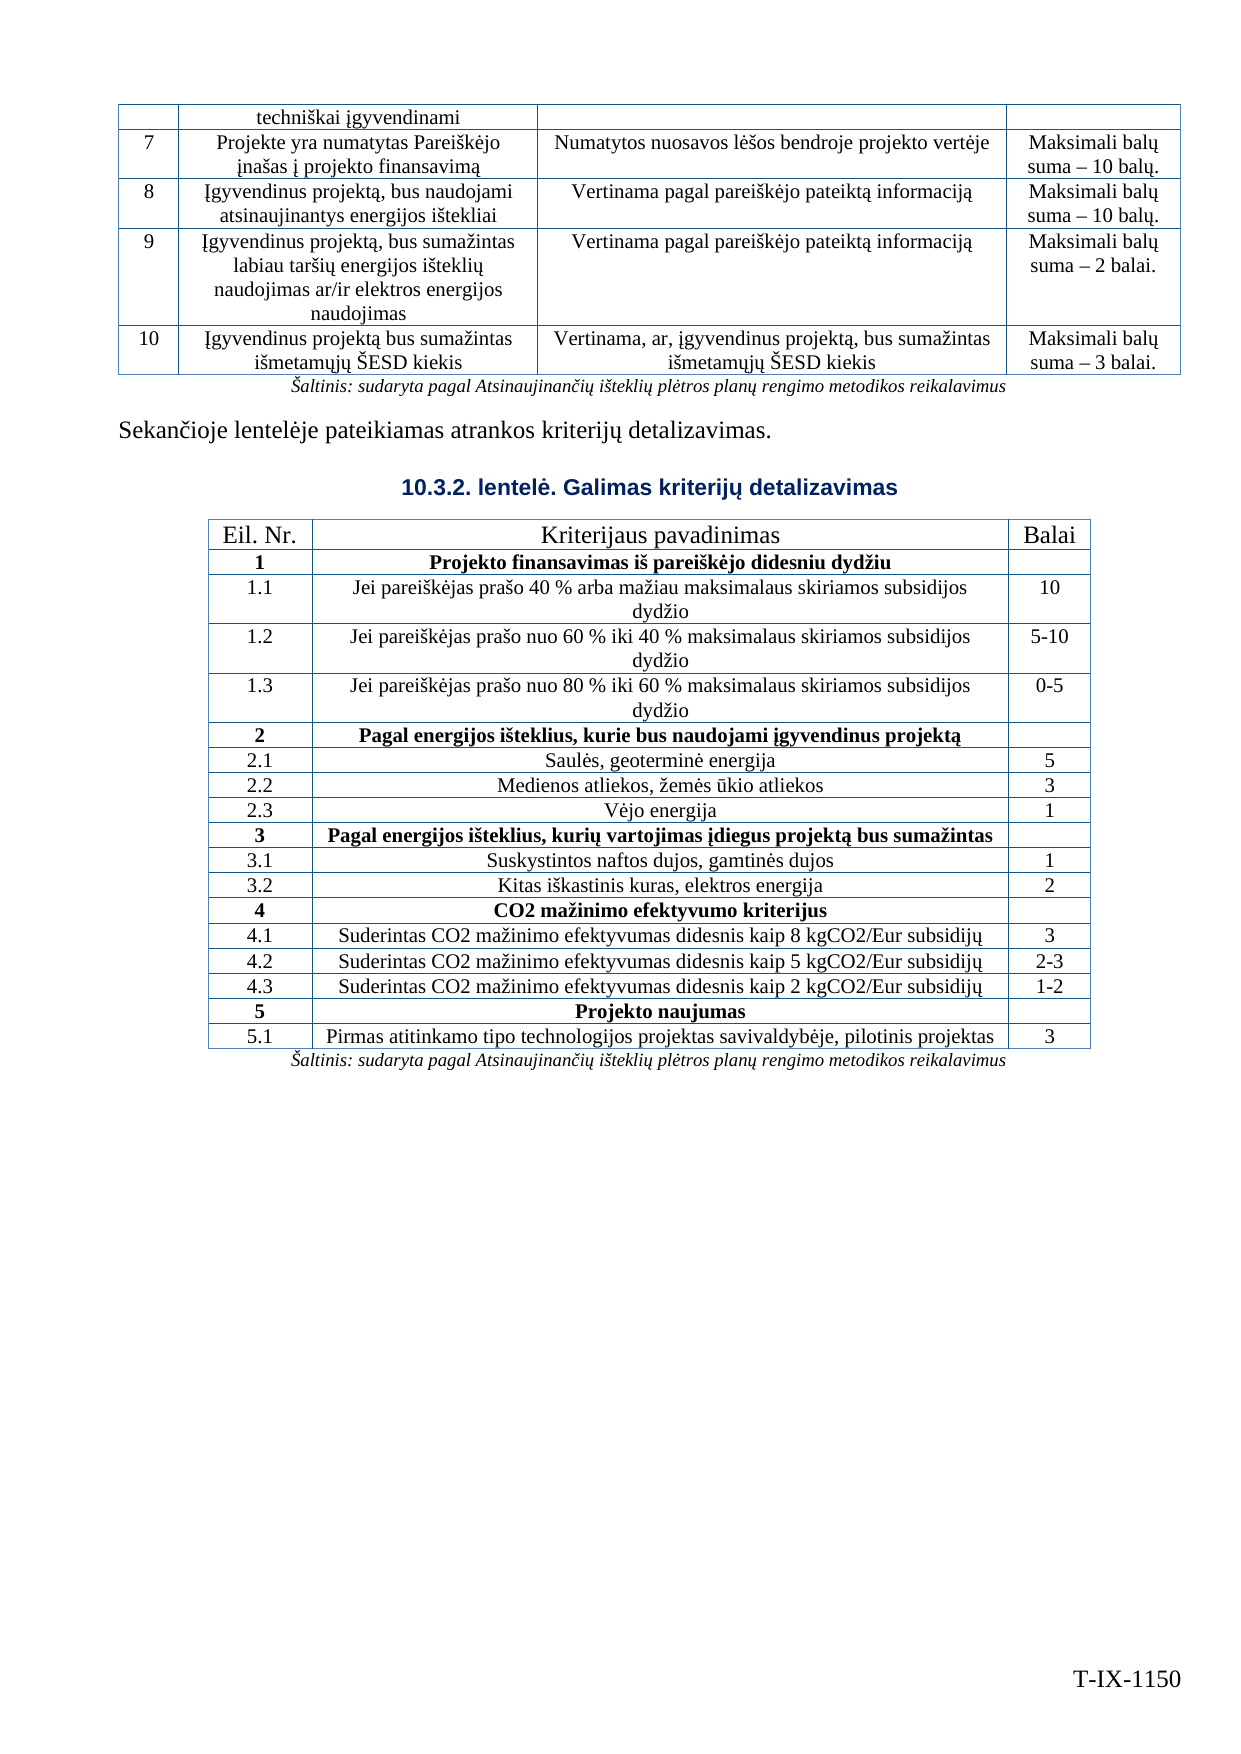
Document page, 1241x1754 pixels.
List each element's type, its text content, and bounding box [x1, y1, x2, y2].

table_header Kriterijaus pavadinimas [313, 520, 1008, 549]
table_cell Projekte yra numatytas Pareiškėjo įnašas į projekto finansavimą [179, 130, 537, 178]
table_cell Vertinama pagal pareiškėjo pateiktą informaciją [538, 229, 1006, 325]
table_cell Vertinama pagal pareiškėjo pateiktą informaciją [538, 179, 1006, 227]
table_cell 4 [209, 898, 312, 922]
table_cell 3 [1009, 1024, 1090, 1048]
table_cell [1009, 898, 1090, 922]
table_cell Kitas iškastinis kuras, elektros energija [313, 873, 1008, 897]
table_cell 10 [119, 326, 178, 374]
text Sekančioje lentelėje pateikiamas atrankos kriterijų detalizavimas. [118, 415, 1181, 443]
table_cell Saulės, geoterminė energija [313, 748, 1008, 772]
table_cell 2 [1009, 873, 1090, 897]
table_header Eil. Nr. [209, 520, 312, 549]
table_cell Maksimali balų suma – 10 balų. [1007, 179, 1180, 227]
table_cell 3.1 [209, 848, 312, 872]
table_cell 1 [1009, 848, 1090, 872]
table_cell 4.3 [209, 974, 312, 998]
table_cell Projekto finansavimas iš pareiškėjo didesniu dydžiu [313, 550, 1008, 574]
table_cell [119, 105, 178, 129]
table_cell Maksimali balų suma – 3 balai. [1007, 326, 1180, 374]
table_cell 5-10 [1009, 624, 1090, 672]
table_cell 1.2 [209, 624, 312, 672]
table_cell 3.2 [209, 873, 312, 897]
table_cell 2-3 [1009, 949, 1090, 973]
table_cell 5.1 [209, 1024, 312, 1048]
table_cell Suskystintos naftos dujos, gamtinės dujos [313, 848, 1008, 872]
table_cell 2.3 [209, 798, 312, 822]
table_cell 5 [209, 999, 312, 1023]
table_cell Jei pareiškėjas prašo nuo 60 % iki 40 % maksimalaus skiriamos subsidijos dydžio [313, 624, 1008, 672]
table_cell CO2 mažinimo efektyvumo kriterijus [313, 898, 1008, 922]
table_cell 2 [209, 723, 312, 747]
table_cell 3 [1009, 773, 1090, 797]
table_cell Įgyvendinus projektą, bus naudojami atsinaujinantys energijos ištekliai [179, 179, 537, 227]
table_cell 8 [119, 179, 178, 227]
table_cell Pirmas atitinkamo tipo technologijos projektas savivaldybėje, pilotinis projektas [313, 1024, 1008, 1048]
table_cell Suderintas CO2 mažinimo efektyvumas didesnis kaip 2 kgCO2/Eur subsidijų [313, 974, 1008, 998]
table_cell Jei pareiškėjas prašo nuo 80 % iki 60 % maksimalaus skiriamos subsidijos dydžio [313, 674, 1008, 722]
table_cell Maksimali balų suma – 10 balų. [1007, 130, 1180, 178]
table_cell Suderintas CO2 mažinimo efektyvumas didesnis kaip 5 kgCO2/Eur subsidijų [313, 949, 1008, 973]
table_cell Įgyvendinus projektą bus sumažintas išmetamųjų ŠESD kiekis [179, 326, 537, 374]
table_cell 3 [209, 823, 312, 847]
table_cell 10 [1009, 575, 1090, 623]
table_cell [1009, 999, 1090, 1023]
table_cell 1-2 [1009, 974, 1090, 998]
table_cell 9 [119, 229, 178, 325]
table_cell [1009, 823, 1090, 847]
table_cell Numatytos nuosavos lėšos bendroje projekto vertėje [538, 130, 1006, 178]
table_cell [538, 105, 1006, 129]
table_cell Vertinama, ar, įgyvendinus projektą, bus sumažintas išmetamųjų ŠESD kiekis [538, 326, 1006, 374]
table_cell 1.3 [209, 674, 312, 722]
table_cell 4.2 [209, 949, 312, 973]
table_header Balai [1009, 520, 1090, 549]
table_cell [1007, 105, 1180, 129]
table_cell Pagal energijos išteklius, kurie bus naudojami įgyvendinus projektą [313, 723, 1008, 747]
table_cell 1 [209, 550, 312, 574]
table_cell techniškai įgyvendinami [179, 105, 537, 129]
table_cell Suderintas CO2 mažinimo efektyvumas didesnis kaip 8 kgCO2/Eur subsidijų [313, 924, 1008, 947]
table_cell Projekto naujumas [313, 999, 1008, 1023]
table_cell 2.2 [209, 773, 312, 797]
subtitle 10.3.2. lentelė. Galimas kriterijų detalizavimas [118, 474, 1181, 501]
table_cell Pagal energijos išteklius, kurių vartojimas įdiegus projektą bus sumažintas [313, 823, 1008, 847]
table_cell 1 [1009, 798, 1090, 822]
table_cell Maksimali balų suma – 2 balai. [1007, 229, 1180, 325]
table_cell Jei pareiškėjas prašo 40 % arba mažiau maksimalaus skiriamos subsidijos dydžio [313, 575, 1008, 623]
table_cell 5 [1009, 748, 1090, 772]
text Šaltinis: sudaryta pagal Atsinaujinančių išteklių plėtros planų rengimo metodikos reikalavimus [118, 375, 1181, 397]
table_cell 2.1 [209, 748, 312, 772]
table_cell Įgyvendinus projektą, bus sumažintas labiau taršių energijos išteklių naudojimas ar/ir elektros energijos naudojimas [179, 229, 537, 325]
table_cell [1009, 723, 1090, 747]
table_cell 7 [119, 130, 178, 178]
table_cell 1.1 [209, 575, 312, 623]
table_cell [1009, 550, 1090, 574]
table_cell Vėjo energija [313, 798, 1008, 822]
table_cell 4.1 [209, 924, 312, 947]
table_cell Medienos atliekos, žemės ūkio atliekos [313, 773, 1008, 797]
table_cell 0-5 [1009, 674, 1090, 722]
text Šaltinis: sudaryta pagal Atsinaujinančių išteklių plėtros planų rengimo metodikos reikalavimus [118, 1049, 1181, 1071]
table_cell 3 [1009, 924, 1090, 947]
